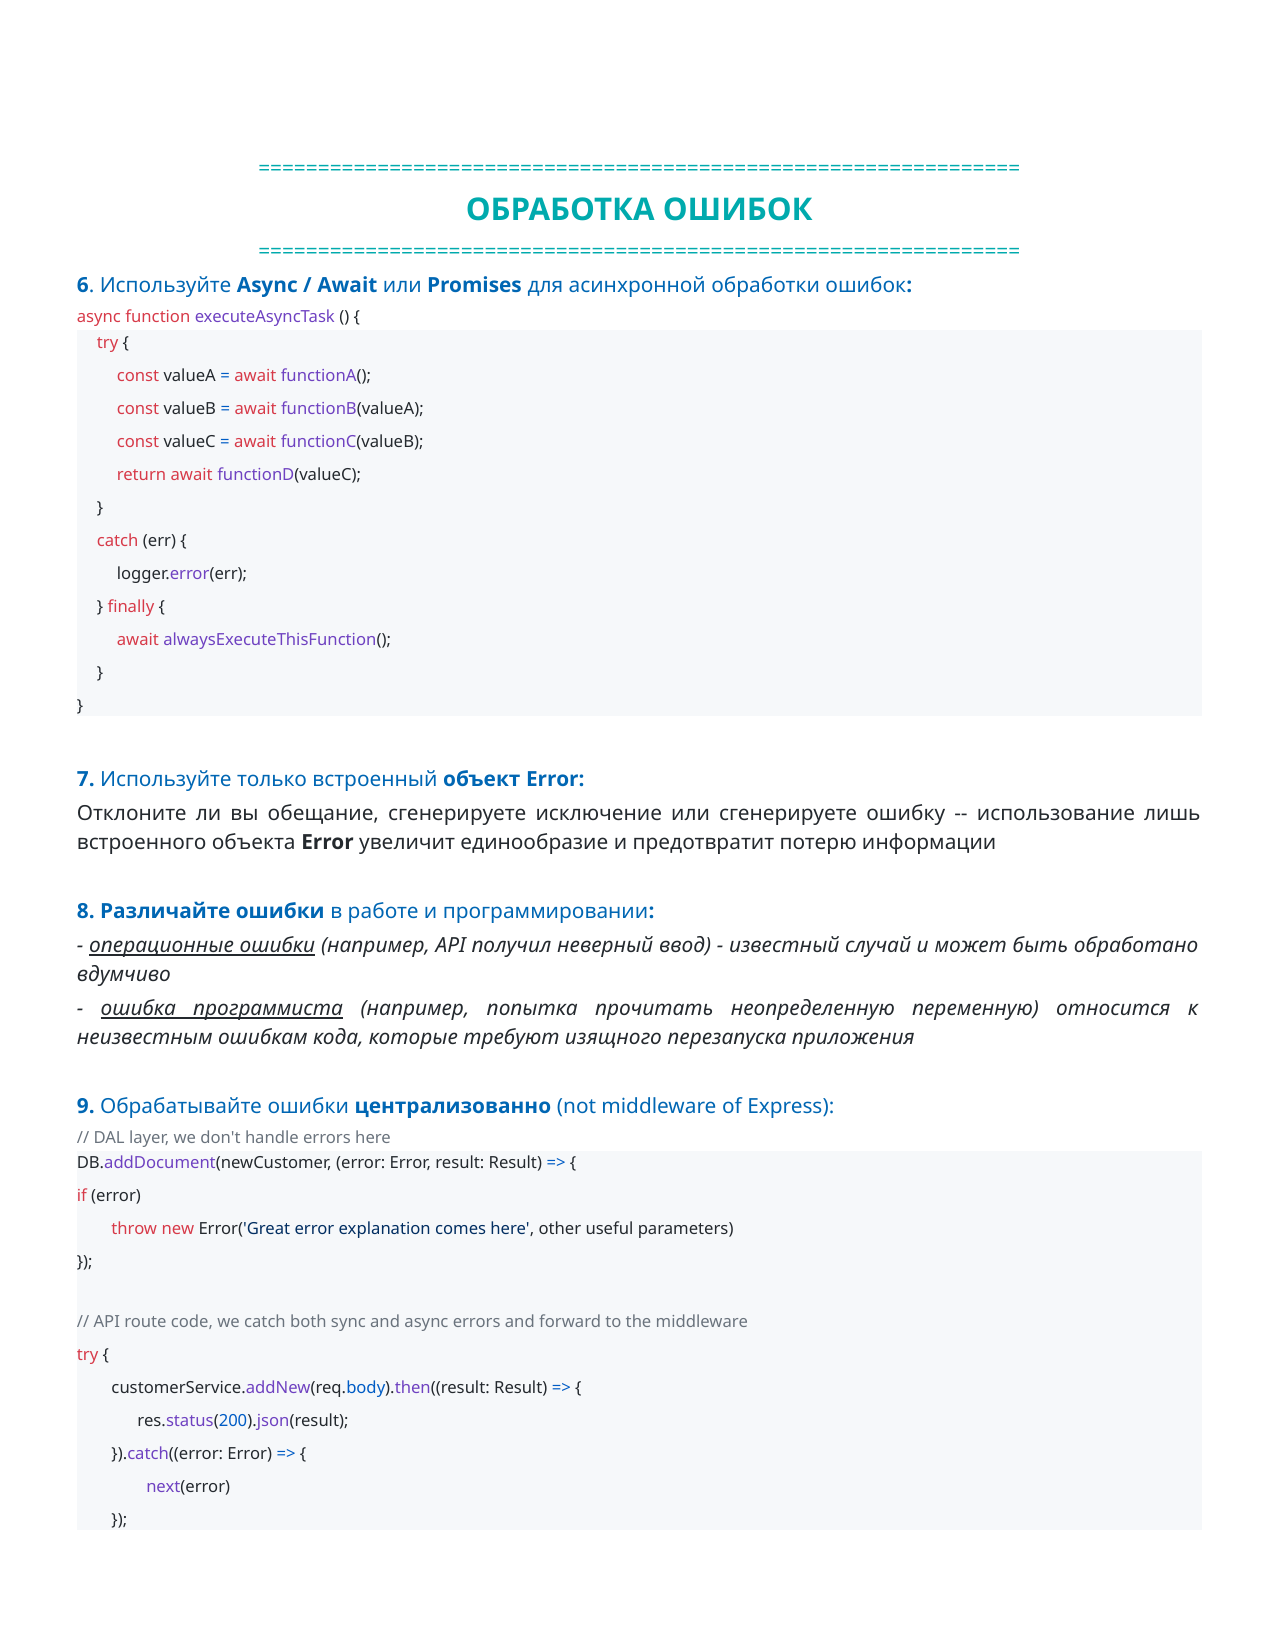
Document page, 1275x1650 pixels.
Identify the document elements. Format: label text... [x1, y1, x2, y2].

text if (error) [77, 1184, 1202, 1207]
text 6. Используйте Async / Await или Promises для асинхронной обработки ошибок: [77, 270, 1202, 299]
text - операционные ошибки (например, API получил неверный ввод) - известный случай и может быть обработано вдумчиво [77, 930, 1202, 987]
text try { [77, 1343, 1202, 1366]
text logger.error(err); [77, 562, 1202, 584]
text res.status(200).json(result); [77, 1409, 1202, 1431]
text - ошибка программиста (например, попытка прочитать неопределенную переменную) относится к неизвестным ошибкам кода, которые требуют изящного перезапуска приложения [77, 993, 1202, 1050]
text 9. Обрабатывайте ошибки централизованно (not middleware of Express): [77, 1091, 1202, 1119]
text } [77, 661, 1202, 683]
text await alwaysExecuteThisFunction(); [77, 628, 1202, 650]
text 8. Различайте ошибки в работе и программировании: [77, 896, 1202, 924]
text // API route code, we catch both sync and async errors and forward to the middleware [77, 1310, 1202, 1333]
text const valueA = await functionA(); [77, 363, 1202, 386]
text ================================================================ [77, 153, 1202, 181]
text 7. Используйте только встроенный объект Error: [77, 764, 1202, 792]
text Отклоните ли вы обещание, сгенерируете исключение или сгенерируете ошибку -- использование лишь встроенного объекта Error увеличит единообразие и предотвратит потерю информации [77, 798, 1202, 855]
text try { [77, 330, 1202, 353]
text // DAL layer, we don't handle errors here [77, 1125, 1202, 1148]
text ================================================================ [77, 236, 1202, 264]
text } [77, 496, 1202, 518]
text const valueB = await functionB(valueA); [77, 396, 1202, 419]
text const valueC = await functionC(valueB); [77, 429, 1202, 452]
text catch (err) { [77, 528, 1202, 551]
text } [77, 694, 1202, 716]
text throw new Error('Great error explanation comes here', other useful parameters) [77, 1217, 1202, 1239]
text DB.addDocument(newCustomer, (error: Error, result: Result) => { [77, 1151, 1202, 1174]
text } finally { [77, 594, 1202, 617]
text ОБРАБОТКА ОШИБОК [77, 187, 1202, 230]
text next(error) [77, 1474, 1202, 1497]
text customerService.addNew(req.body).then((result: Result) => { [77, 1376, 1202, 1398]
text }).catch((error: Error) => { [77, 1442, 1202, 1464]
text }); [77, 1250, 1202, 1272]
text }); [77, 1507, 1202, 1530]
text async function executeAsyncTask () { [77, 305, 1202, 327]
text return await functionD(valueC); [77, 462, 1202, 485]
